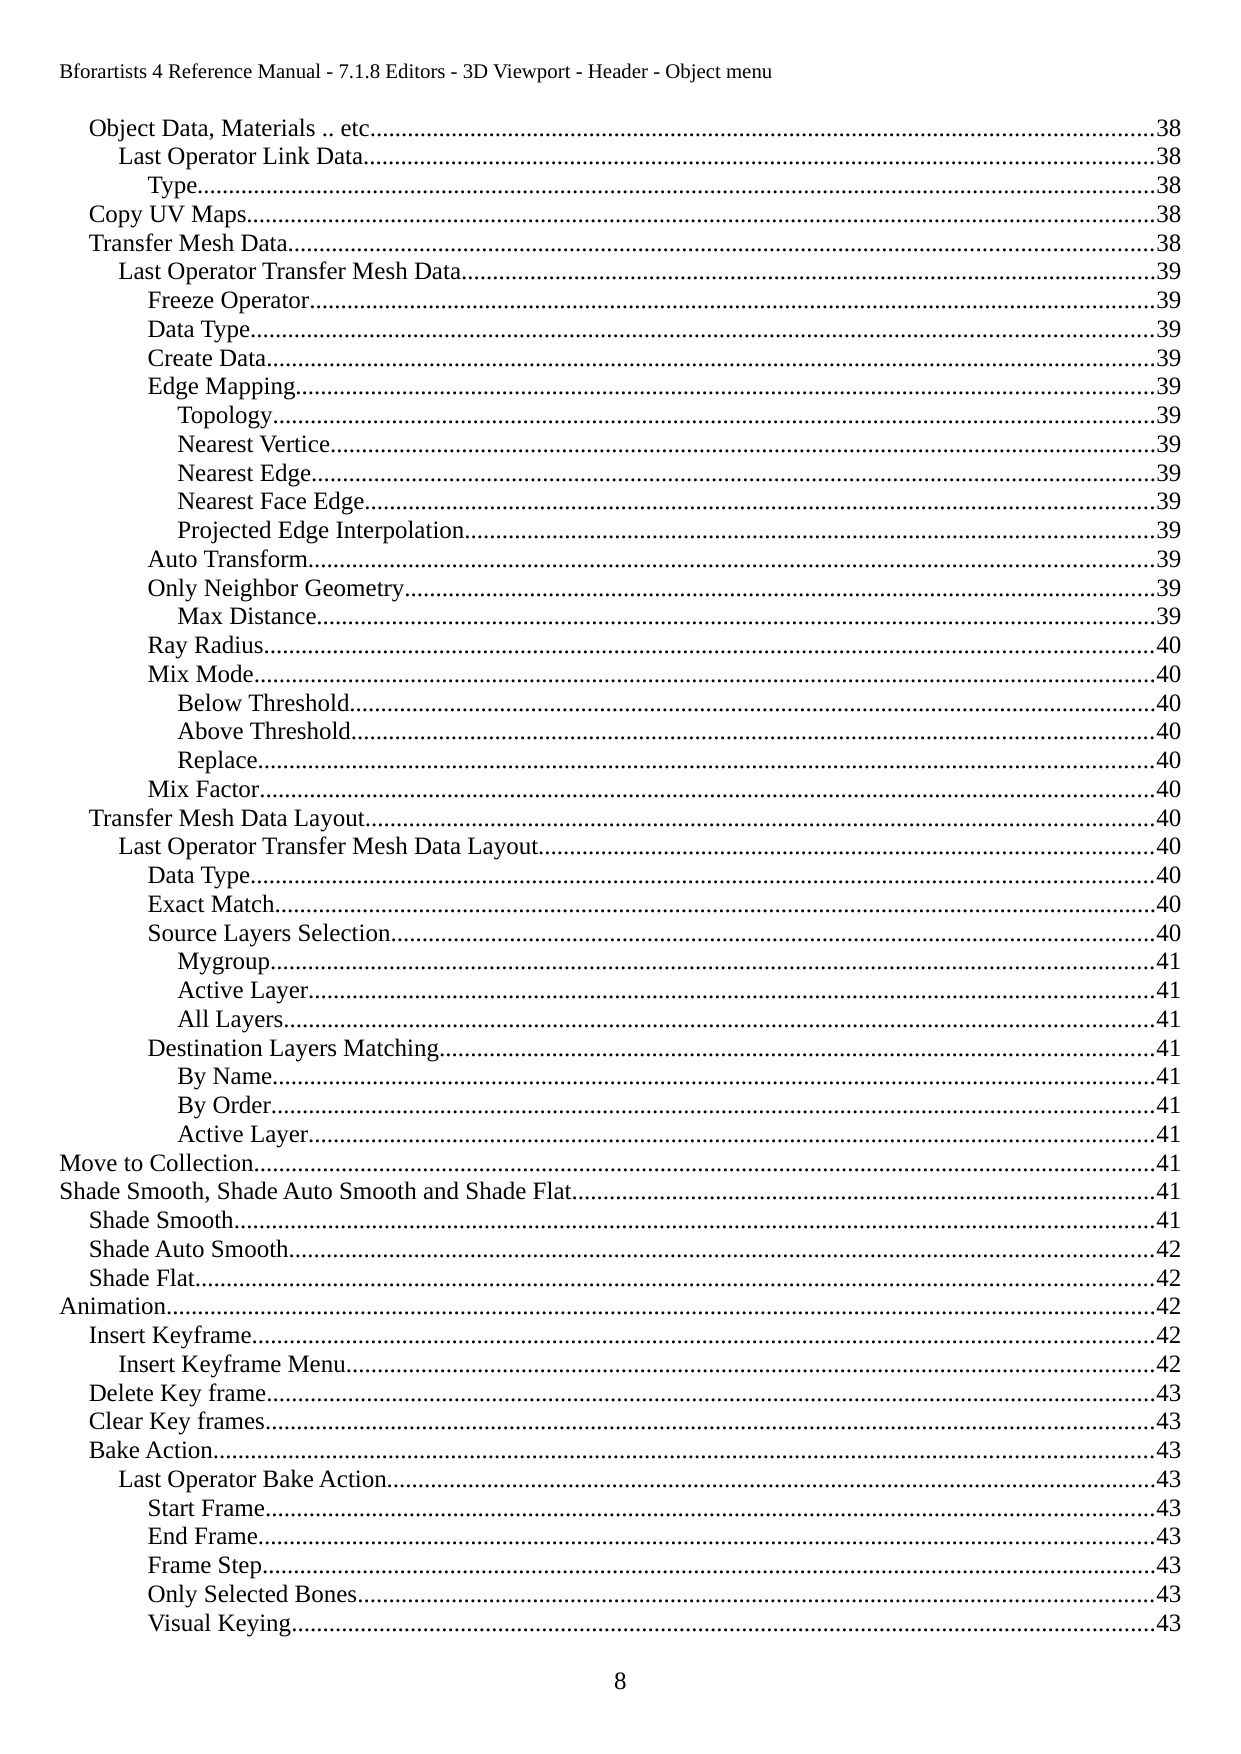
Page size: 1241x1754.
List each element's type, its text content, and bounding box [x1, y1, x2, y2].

text Shade Smooth, Shade Auto Smooth and Shade Flat 41 [59, 1176, 1181, 1205]
text Insert Keyframe 42 [88, 1320, 1181, 1349]
text All Layers 41 [177, 1004, 1181, 1033]
text Max Distance 39 [177, 601, 1181, 630]
text Delete Key frame 43 [88, 1378, 1181, 1406]
text End Frame 43 [147, 1521, 1181, 1550]
text Type 38 [147, 170, 1181, 199]
text Last Operator Bake Action 43 [118, 1464, 1181, 1493]
text Frame Step 43 [147, 1550, 1181, 1579]
text Copy UV Maps 38 [88, 199, 1181, 228]
text Topology 39 [177, 400, 1181, 429]
text Exact Match 40 [147, 889, 1181, 918]
text Visual Keying 43 [147, 1608, 1181, 1636]
text Insert Keyframe Menu 42 [118, 1349, 1181, 1378]
text Nearest Face Edge 39 [177, 486, 1181, 515]
text Only Selected Bones 43 [147, 1579, 1181, 1608]
text Start Frame 43 [147, 1493, 1181, 1521]
text Replace 40 [177, 745, 1181, 774]
text Move to Collection 41 [59, 1148, 1181, 1176]
text Freeze Operator 39 [147, 285, 1181, 314]
text Active Layer 41 [177, 975, 1181, 1004]
text Auto Transform 39 [147, 544, 1181, 573]
text Source Layers Selection 40 [147, 918, 1181, 946]
text Edge Mapping 39 [147, 371, 1181, 400]
text Data Type 39 [147, 314, 1181, 343]
text Mix Mode 40 [147, 659, 1181, 688]
text Last Operator Transfer Mesh Data Layout 40 [118, 831, 1181, 860]
text Last Operator Transfer Mesh Data 39 [118, 256, 1181, 285]
text Ray Radius 40 [147, 630, 1181, 659]
text Mygroup 41 [177, 946, 1181, 975]
text Nearest Vertice 39 [177, 429, 1181, 458]
text Clear Key frames 43 [88, 1406, 1181, 1435]
text Object Data, Materials .. etc 38 [88, 113, 1181, 141]
text Below Threshold 40 [177, 688, 1181, 716]
text Create Data 39 [147, 343, 1181, 371]
text Shade Smooth 41 [88, 1205, 1181, 1234]
text Only Neighbor Geometry 39 [147, 573, 1181, 601]
text Last Operator Link Data 38 [118, 141, 1181, 170]
text Shade Flat 42 [88, 1263, 1181, 1291]
text By Order 41 [177, 1090, 1181, 1119]
text Mix Factor 40 [147, 774, 1181, 803]
text Data Type 40 [147, 860, 1181, 889]
text Transfer Mesh Data Layout 40 [88, 803, 1181, 831]
text Active Layer 41 [177, 1119, 1181, 1148]
text Nearest Edge 39 [177, 458, 1181, 486]
text By Name 41 [177, 1061, 1181, 1090]
text Transfer Mesh Data 38 [88, 228, 1181, 256]
text Animation 42 [59, 1291, 1181, 1320]
text Above Threshold 40 [177, 716, 1181, 745]
text Shade Auto Smooth 42 [88, 1234, 1181, 1263]
text Projected Edge Interpolation 39 [177, 515, 1181, 544]
text Destination Layers Matching 41 [147, 1033, 1181, 1061]
text Bake Action 43 [88, 1435, 1181, 1464]
